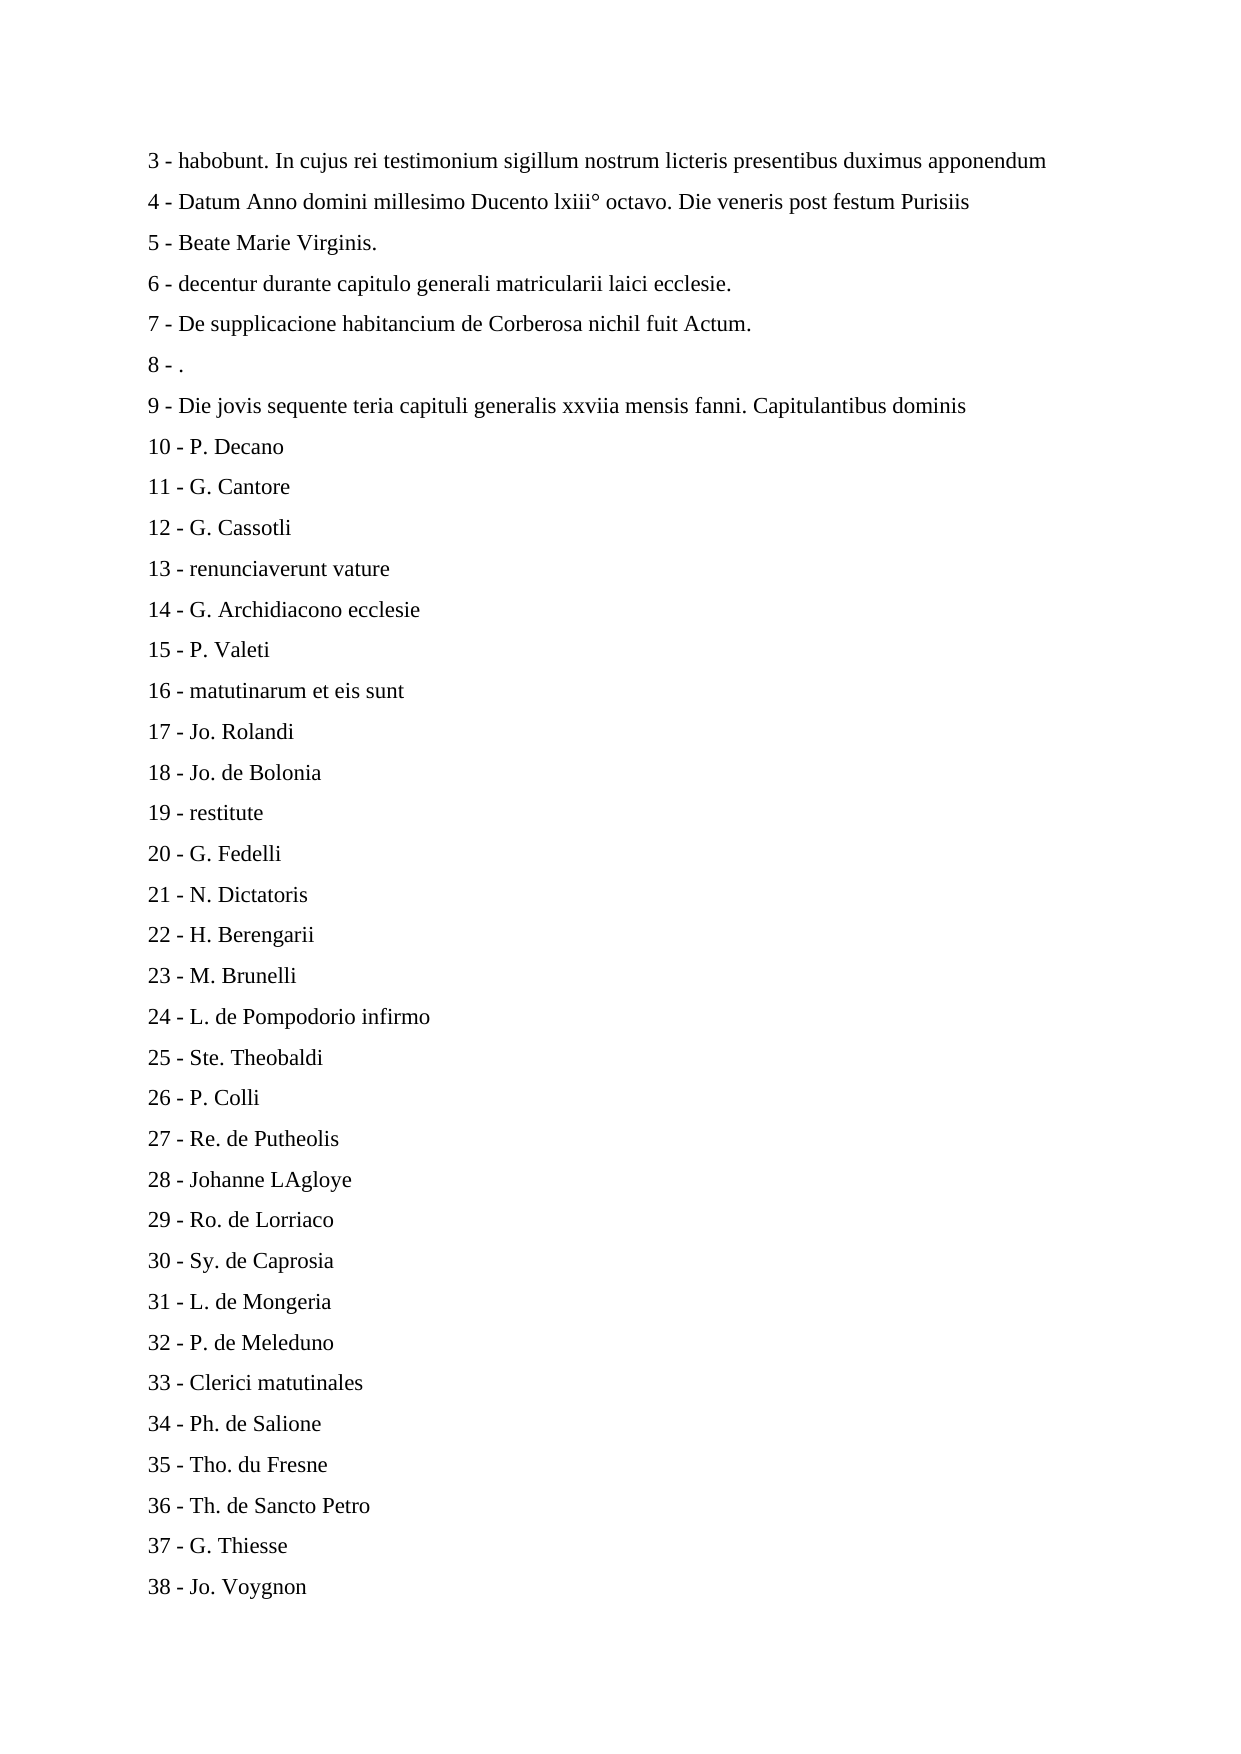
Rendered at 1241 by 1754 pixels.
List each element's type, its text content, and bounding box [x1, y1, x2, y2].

text 23 - M. Brunelli [148, 962, 1093, 988]
text 20 - G. Fedelli [148, 840, 1093, 866]
text 26 - P. Colli [148, 1084, 1093, 1111]
text 19 - restitute [148, 799, 1093, 826]
text 13 - renunciaverunt vature [148, 555, 1093, 581]
text 27 - Re. de Putheolis [148, 1125, 1093, 1151]
text 6 - decentur durante capitulo generali matricularii laici ecclesie. [148, 270, 1093, 296]
text 18 - Jo. de Bolonia [148, 758, 1093, 785]
text 25 - Ste. Theobaldi [148, 1044, 1093, 1070]
text 17 - Jo. Rolandi [148, 718, 1093, 744]
text 33 - Clerici matutinales [148, 1369, 1093, 1396]
text 31 - L. de Mongeria [148, 1288, 1093, 1314]
text 7 - De supplicacione habitancium de Corberosa nichil fuit Actum. [148, 311, 1093, 337]
text 12 - G. Cassotli [148, 514, 1093, 541]
text 21 - N. Dictatoris [148, 881, 1093, 907]
text 11 - G. Cantore [148, 473, 1093, 500]
text 16 - matutinarum et eis sunt [148, 677, 1093, 703]
text 28 - Johanne LAgloye [148, 1166, 1093, 1192]
text 4 - Datum Anno domini millesimo Ducento lxiii° octavo. Die veneris post festum Purisiis [148, 188, 1093, 215]
text 30 - Sy. de Caprosia [148, 1247, 1093, 1274]
text 3 - habobunt. In cujus rei testimonium sigillum nostrum licteris presentibus duximus apponendum [148, 148, 1093, 174]
text 37 - G. Thiesse [148, 1532, 1093, 1559]
text 32 - P. de Meleduno [148, 1329, 1093, 1355]
text 10 - P. Decano [148, 433, 1093, 459]
text 29 - Ro. de Lorriaco [148, 1207, 1093, 1233]
text 8 - . [148, 351, 1093, 378]
text 24 - L. de Pompodorio infirmo [148, 1003, 1093, 1029]
text 36 - Th. de Sancto Petro [148, 1492, 1093, 1518]
text 9 - Die jovis sequente teria capituli generalis xxviia mensis fanni. Capitulantibus dominis [148, 392, 1093, 418]
text 22 - H. Berengarii [148, 921, 1093, 948]
text 14 - G. Archidiacono ecclesie [148, 596, 1093, 622]
text 15 - P. Valeti [148, 636, 1093, 663]
text 5 - Beate Marie Virginis. [148, 229, 1093, 255]
text 34 - Ph. de Salione [148, 1410, 1093, 1437]
text 35 - Tho. du Fresne [148, 1451, 1093, 1477]
text 38 - Jo. Voygnon [148, 1573, 1093, 1599]
